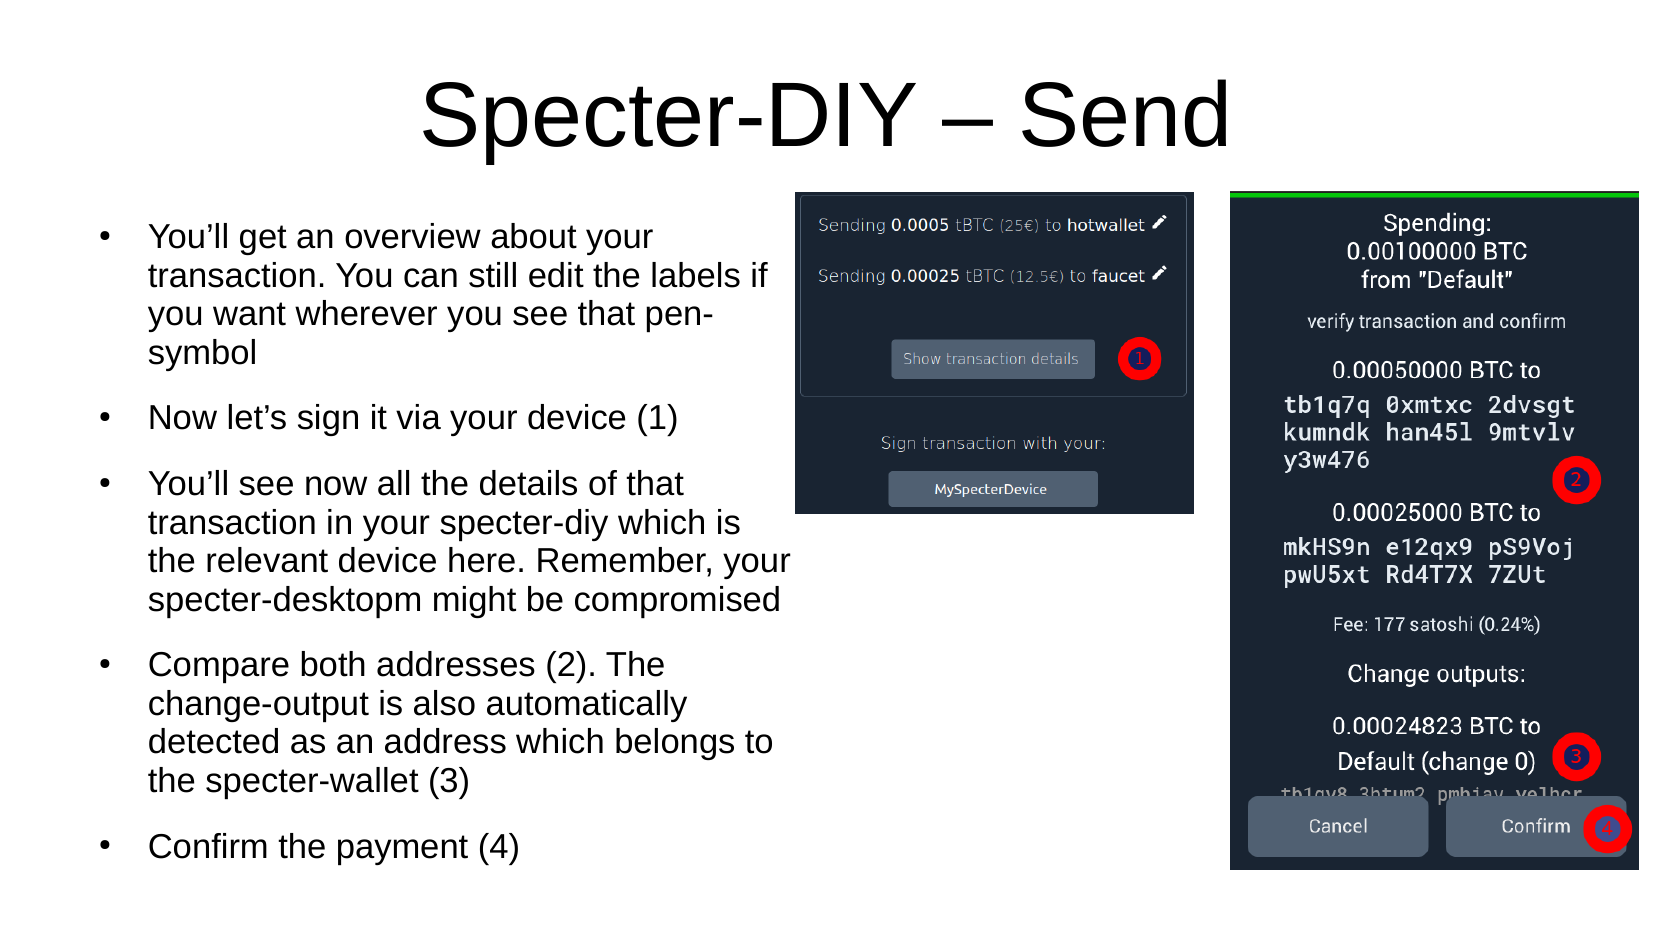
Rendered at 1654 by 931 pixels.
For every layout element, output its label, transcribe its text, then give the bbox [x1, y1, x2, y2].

list You’ll get an overview about your transaction. You can still edit the labels if you want wherever you see that pen-symbol Now let’s sign it via your device (1) You’ll see now all the details of that transaction in your specter-diy which is the relevant device here. Remember, your specter-desktopm might be compromised Compare both addresses (2). The change-output is also automatically detected as an address which belongs to the specter-wallet (3) Confirm the payment (4) [82, 217, 796, 886]
picture [1230, 191, 1639, 871]
title Specter-DIY – Send [82, 37, 1571, 193]
picture [795, 192, 1194, 514]
